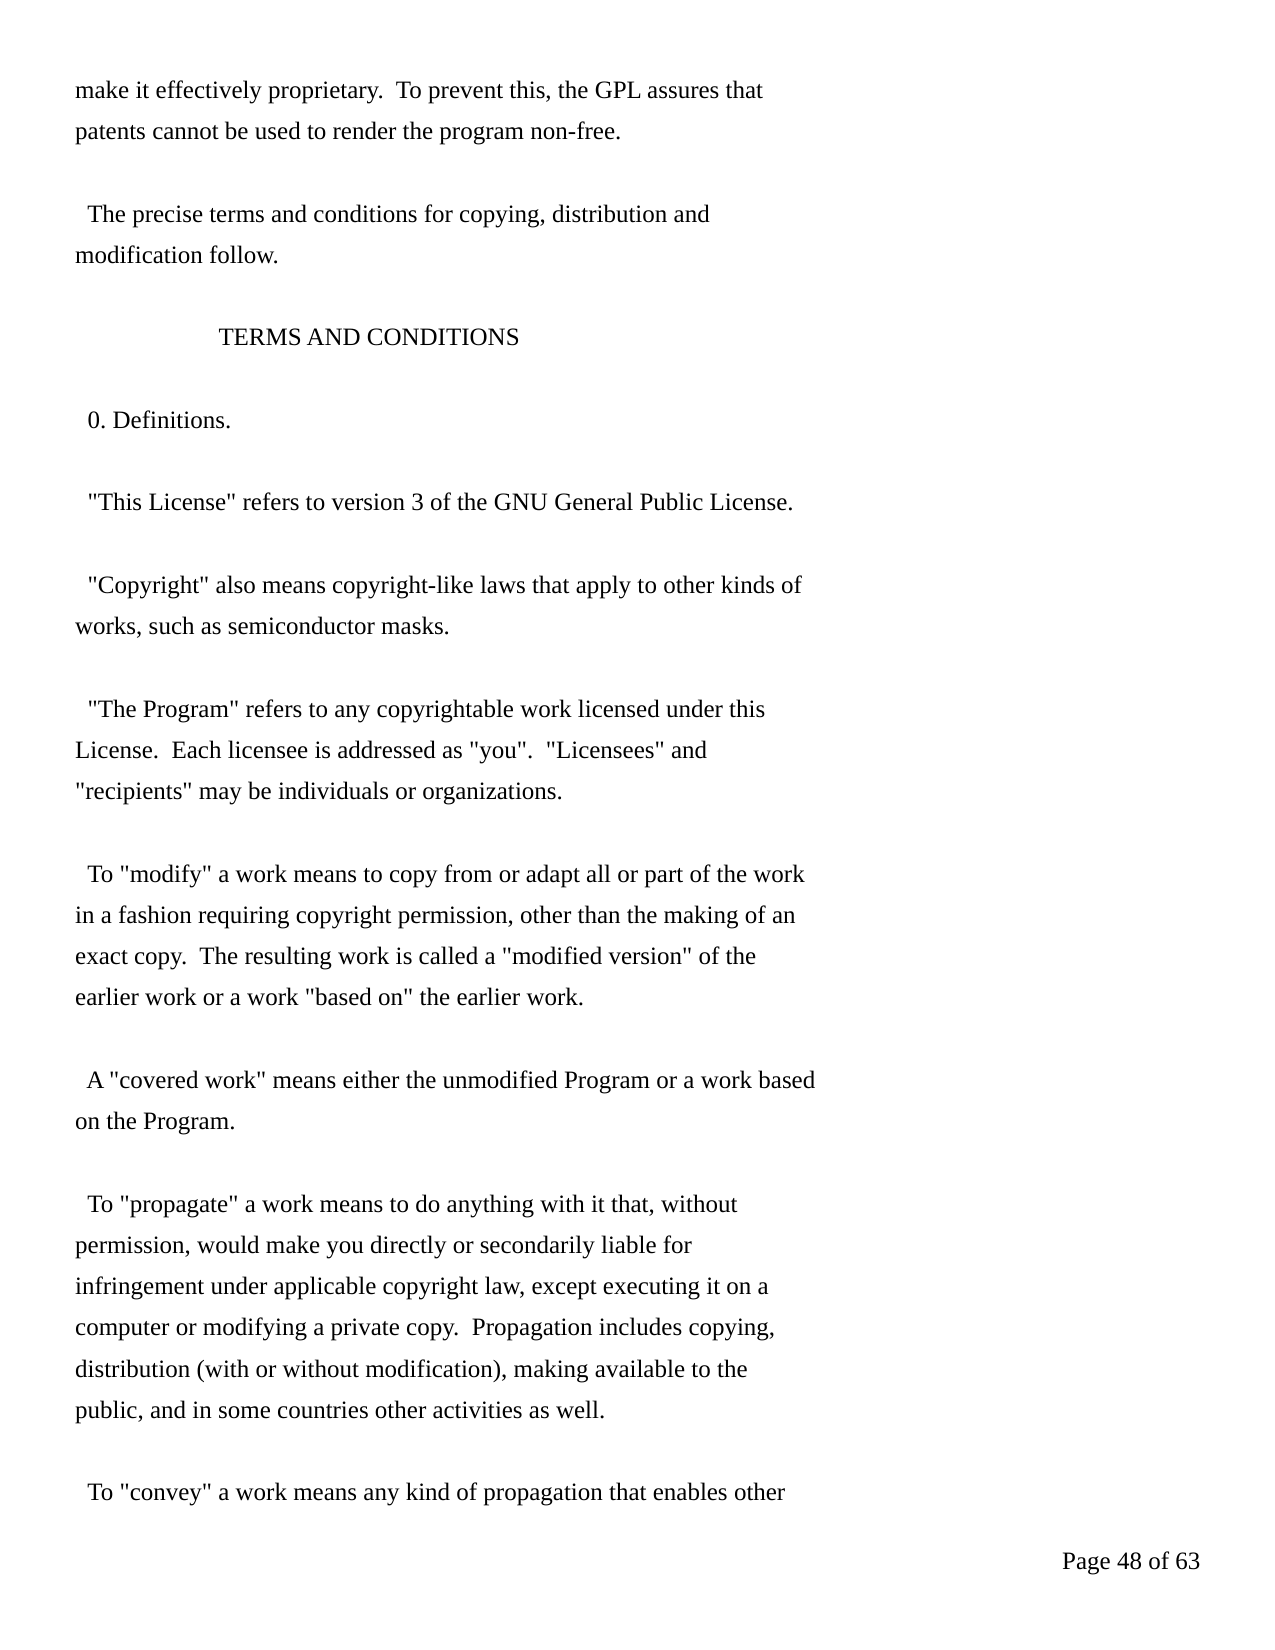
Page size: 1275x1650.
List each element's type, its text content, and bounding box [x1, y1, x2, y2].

text on the Program. [75, 1106, 1200, 1135]
text in a fashion requiring copyright permission, other than the making of an [75, 900, 1200, 929]
text To "propagate" a work means to do anything with it that, without [75, 1189, 1200, 1217]
text "This License" refers to version 3 of the GNU General Public License. [75, 487, 1200, 516]
text To "modify" a work means to copy from or adapt all or part of the work [75, 859, 1200, 887]
text public, and in some countries other activities as well. [75, 1395, 1200, 1424]
text modification follow. [75, 240, 1200, 269]
text distribution (with or without modification), making available to the [75, 1354, 1200, 1382]
text works, such as semiconductor masks. [75, 611, 1200, 640]
text exact copy. The resulting work is called a "modified version" of the [75, 941, 1200, 970]
text "Copyright" also means copyright-like laws that apply to other kinds of [75, 570, 1200, 599]
text patents cannot be used to render the program non-free. [75, 116, 1200, 145]
text "The Program" refers to any copyrightable work licensed under this [75, 694, 1200, 722]
text computer or modifying a private copy. Propagation includes copying, [75, 1312, 1200, 1341]
text 0. Definitions. [75, 405, 1200, 434]
text make it effectively proprietary. To prevent this, the GPL assures that [75, 75, 1200, 104]
text "recipients" may be individuals or organizations. [75, 776, 1200, 805]
text A "covered work" means either the unmodified Program or a work based [75, 1065, 1200, 1094]
text permission, would make you directly or secondarily liable for [75, 1230, 1200, 1259]
text earlier work or a work "based on" the earlier work. [75, 982, 1200, 1011]
text TERMS AND CONDITIONS [75, 322, 1200, 351]
text infringement under applicable copyright law, except executing it on a [75, 1271, 1200, 1300]
text License. Each licensee is addressed as "you". "Licensees" and [75, 735, 1200, 764]
text To "convey" a work means any kind of propagation that enables other [75, 1477, 1200, 1506]
text The precise terms and conditions for copying, distribution and [75, 199, 1200, 227]
